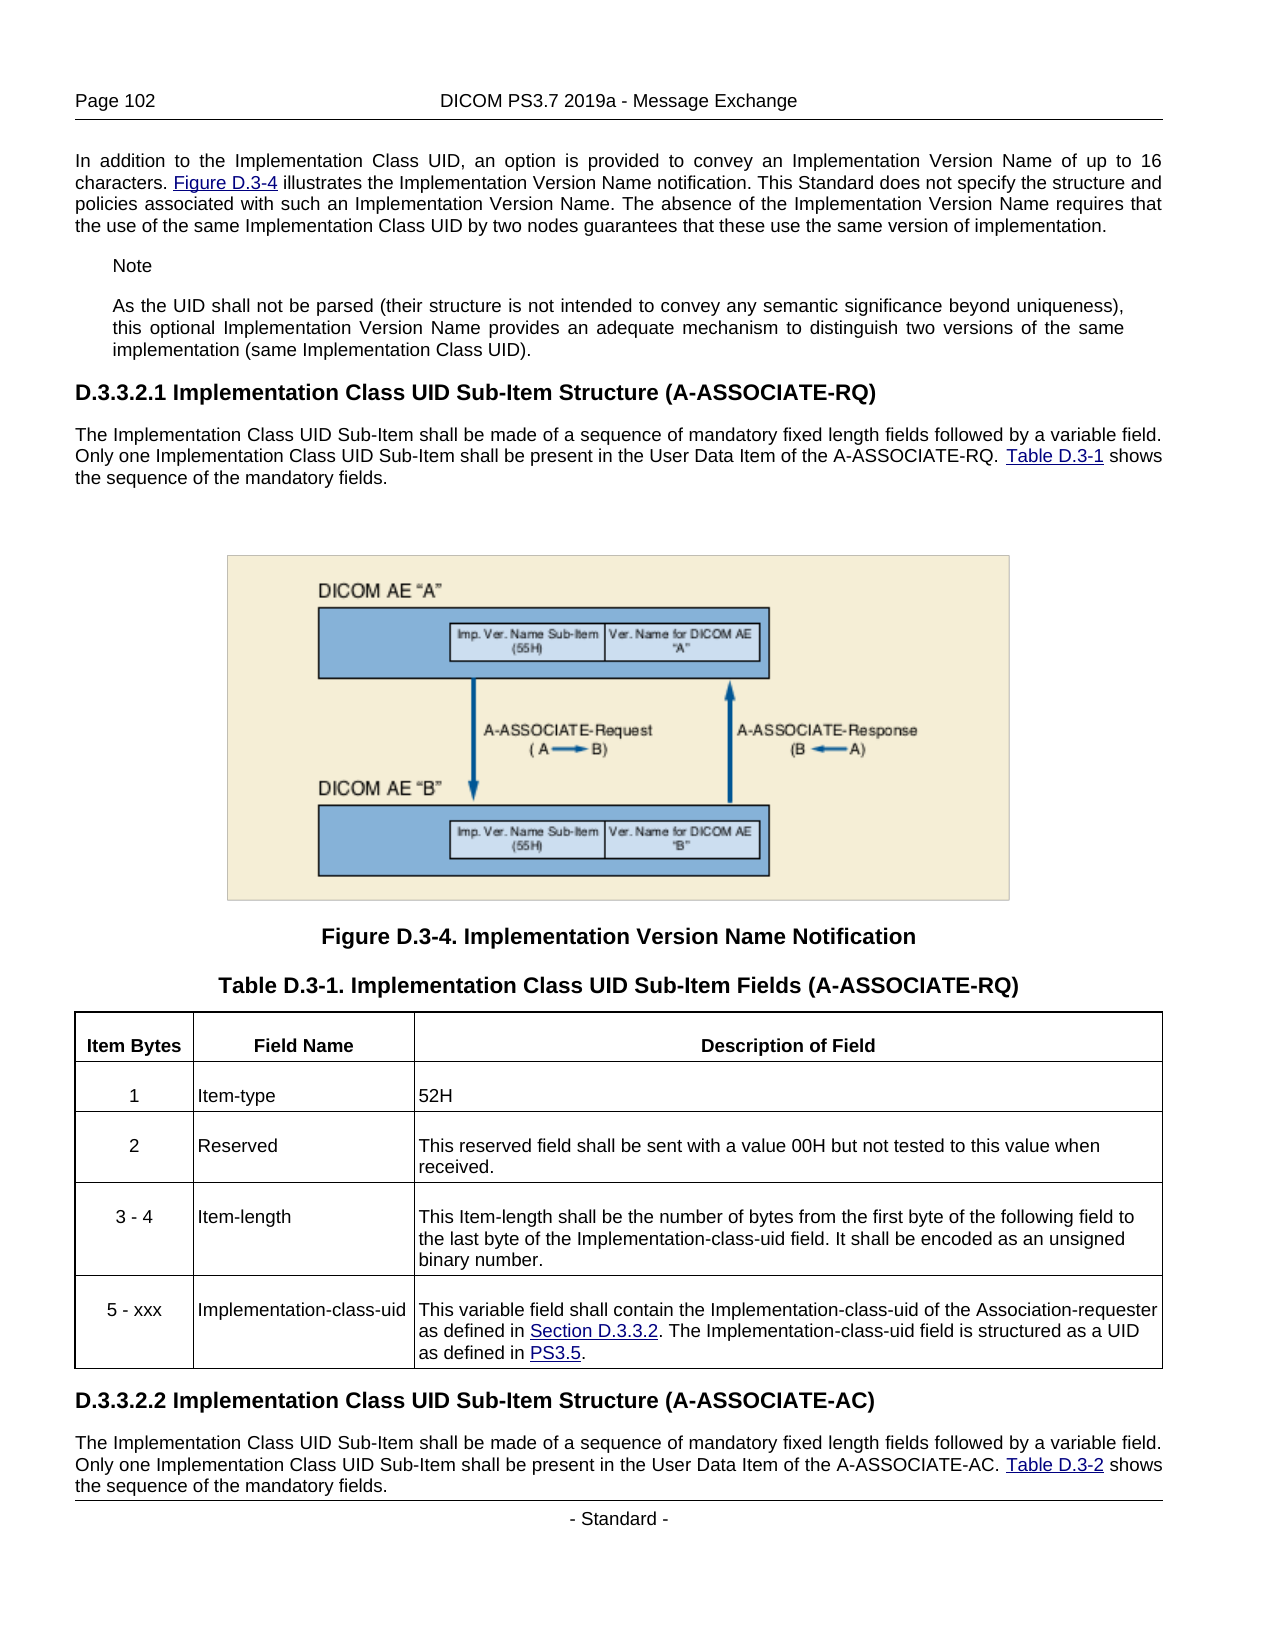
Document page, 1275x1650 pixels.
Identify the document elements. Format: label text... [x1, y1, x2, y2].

text In addition to the Implementation Class UID, an option is provided to convey an Implementation Version Name of up to 16 characters. Figure D.3-4 illustrates the Implementation Version Name notification. This Standard does not specify the structure and policies associated with such an Implementation Version Name. The absence of the Implementation Version Name requires that the use of the same Implementation Class UID by two nodes guarantees that these use the same version of implementation. [75, 150, 1162, 236]
text Note [112, 255, 1125, 277]
table_cell Implementation-class-uid [194, 1276, 414, 1368]
text D.3.3.2.2 Implementation Class UID Sub-Item Structure (A-ASSOCIATE-AC) [75, 1387, 1162, 1413]
table_cell 1 [76, 1062, 193, 1111]
table_cell This Item-length shall be the number of bytes from the first byte of the following field to the last byte of the Implementation-class-uid field. It shall be encoded as an unsigned binary number. [415, 1183, 1162, 1275]
table_cell Reserved [194, 1112, 414, 1182]
text D.3.3.2.1 Implementation Class UID Sub-Item Structure (A-ASSOCIATE-RQ) [75, 379, 1162, 404]
table_cell 2 [76, 1112, 193, 1182]
table_header Item Bytes [76, 1013, 193, 1061]
table_header Field Name [194, 1013, 414, 1061]
table_cell 5 - xxx [76, 1276, 193, 1368]
table_cell This variable field shall contain the Implementation-class-uid of the Association-requester as defined in Section D.3.3.2. The Implementation-class-uid field is structured as a UID as defined in PS3.5. [415, 1276, 1162, 1368]
picture [226, 554, 1011, 902]
text Figure D.3-4. Implementation Version Name Notification [75, 924, 1162, 949]
table_cell Item-length [194, 1183, 414, 1275]
table_header Description of Field [415, 1013, 1162, 1061]
table_cell This reserved field shall be sent with a value 00H but not tested to this value when received. [415, 1112, 1162, 1182]
text Table D.3-1. Implementation Class UID Sub-Item Fields (A-ASSOCIATE-RQ) [75, 972, 1162, 998]
table_cell Item-type [194, 1062, 414, 1111]
table_cell 52H [415, 1062, 1162, 1111]
text As the UID shall not be parsed (their structure is not intended to convey any semantic significance beyond uniqueness), this optional Implementation Version Name provides an adequate mechanism to distinguish two versions of the same implementation (same Implementation Class UID). [112, 295, 1125, 360]
text The Implementation Class UID Sub-Item shall be made of a sequence of mandatory fixed length fields followed by a variable field. Only one Implementation Class UID Sub-Item shall be present in the User Data Item of the A-ASSOCIATE-AC. Table D.3-2 shows the sequence of the mandatory fields. [75, 1432, 1162, 1497]
text The Implementation Class UID Sub-Item shall be made of a sequence of mandatory fixed length fields followed by a variable field. Only one Implementation Class UID Sub-Item shall be present in the User Data Item of the A-ASSOCIATE-RQ. Table D.3-1 shows the sequence of the mandatory fields. [75, 423, 1162, 488]
table_cell 3 - 4 [76, 1183, 193, 1275]
